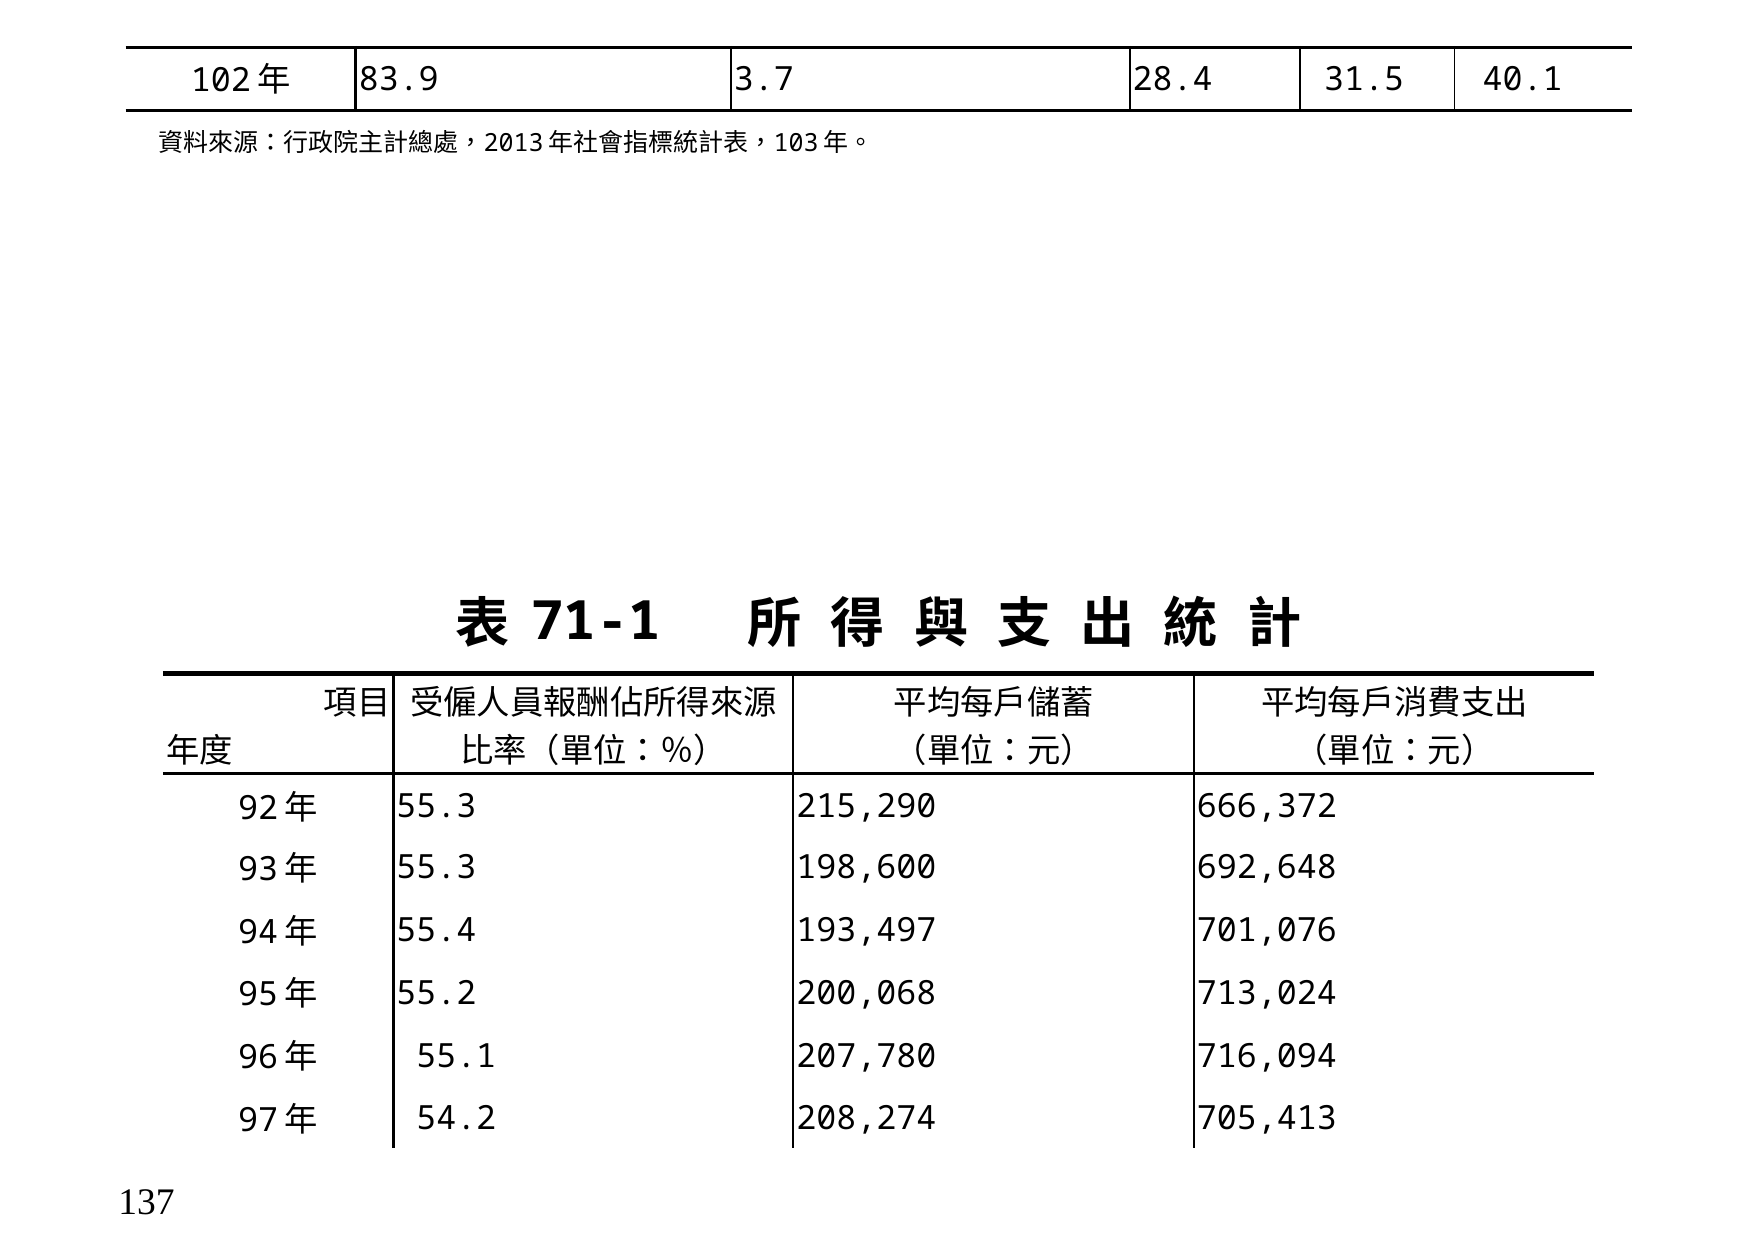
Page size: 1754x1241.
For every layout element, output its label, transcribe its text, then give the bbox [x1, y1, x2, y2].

table_cell 207,780 [794, 1023, 1193, 1085]
table_cell 92年 [163, 775, 392, 834]
table_cell 55.3 [395, 775, 792, 834]
table_cell 40.1 [1455, 49, 1632, 108]
table_cell 692,648 [1195, 835, 1594, 897]
table_cell 93年 [163, 835, 392, 897]
table_cell 55.3 [395, 835, 792, 897]
table_header 平均每戶消費支出 （單位：元） [1195, 676, 1594, 772]
table_cell 102年 [126, 49, 354, 108]
table_cell 716,094 [1195, 1023, 1594, 1085]
table_cell 215,290 [794, 775, 1193, 834]
table_header 受僱人員報酬佔所得來源比率（單位：％） [395, 676, 792, 772]
table_cell 3.7 [732, 49, 1129, 108]
table_cell 200,068 [794, 960, 1193, 1023]
table_cell 713,024 [1195, 960, 1594, 1023]
table_cell 705,413 [1195, 1085, 1594, 1148]
table_cell 198,600 [794, 835, 1193, 897]
table_cell 54.2 [395, 1085, 792, 1148]
table_cell 96年 [163, 1023, 392, 1085]
table_cell 55.4 [395, 897, 792, 960]
table_cell 28.4 [1131, 49, 1299, 108]
table_cell 666,372 [1195, 775, 1594, 834]
table_cell 193,497 [794, 897, 1193, 960]
table_cell 55.1 [395, 1023, 792, 1085]
table_header 平均每戶儲蓄 （單位：元） [794, 676, 1193, 772]
table_cell 701,076 [1195, 897, 1594, 960]
table_cell 31.5 [1301, 49, 1454, 108]
table_cell 97年 [163, 1085, 392, 1148]
table_cell 95年 [163, 960, 392, 1023]
text 資料來源：行政院主計總處，2013年社會指標統計表，103年。 [158, 123, 1543, 159]
table_cell 83.9 [357, 49, 730, 108]
table_cell 55.2 [395, 960, 792, 1023]
table_cell 94年 [163, 897, 392, 960]
table_header 項目 年度 [163, 676, 392, 772]
table_cell 208,274 [794, 1085, 1193, 1148]
subtitle 表71-1 所得與支出統計 [128, 546, 1628, 671]
